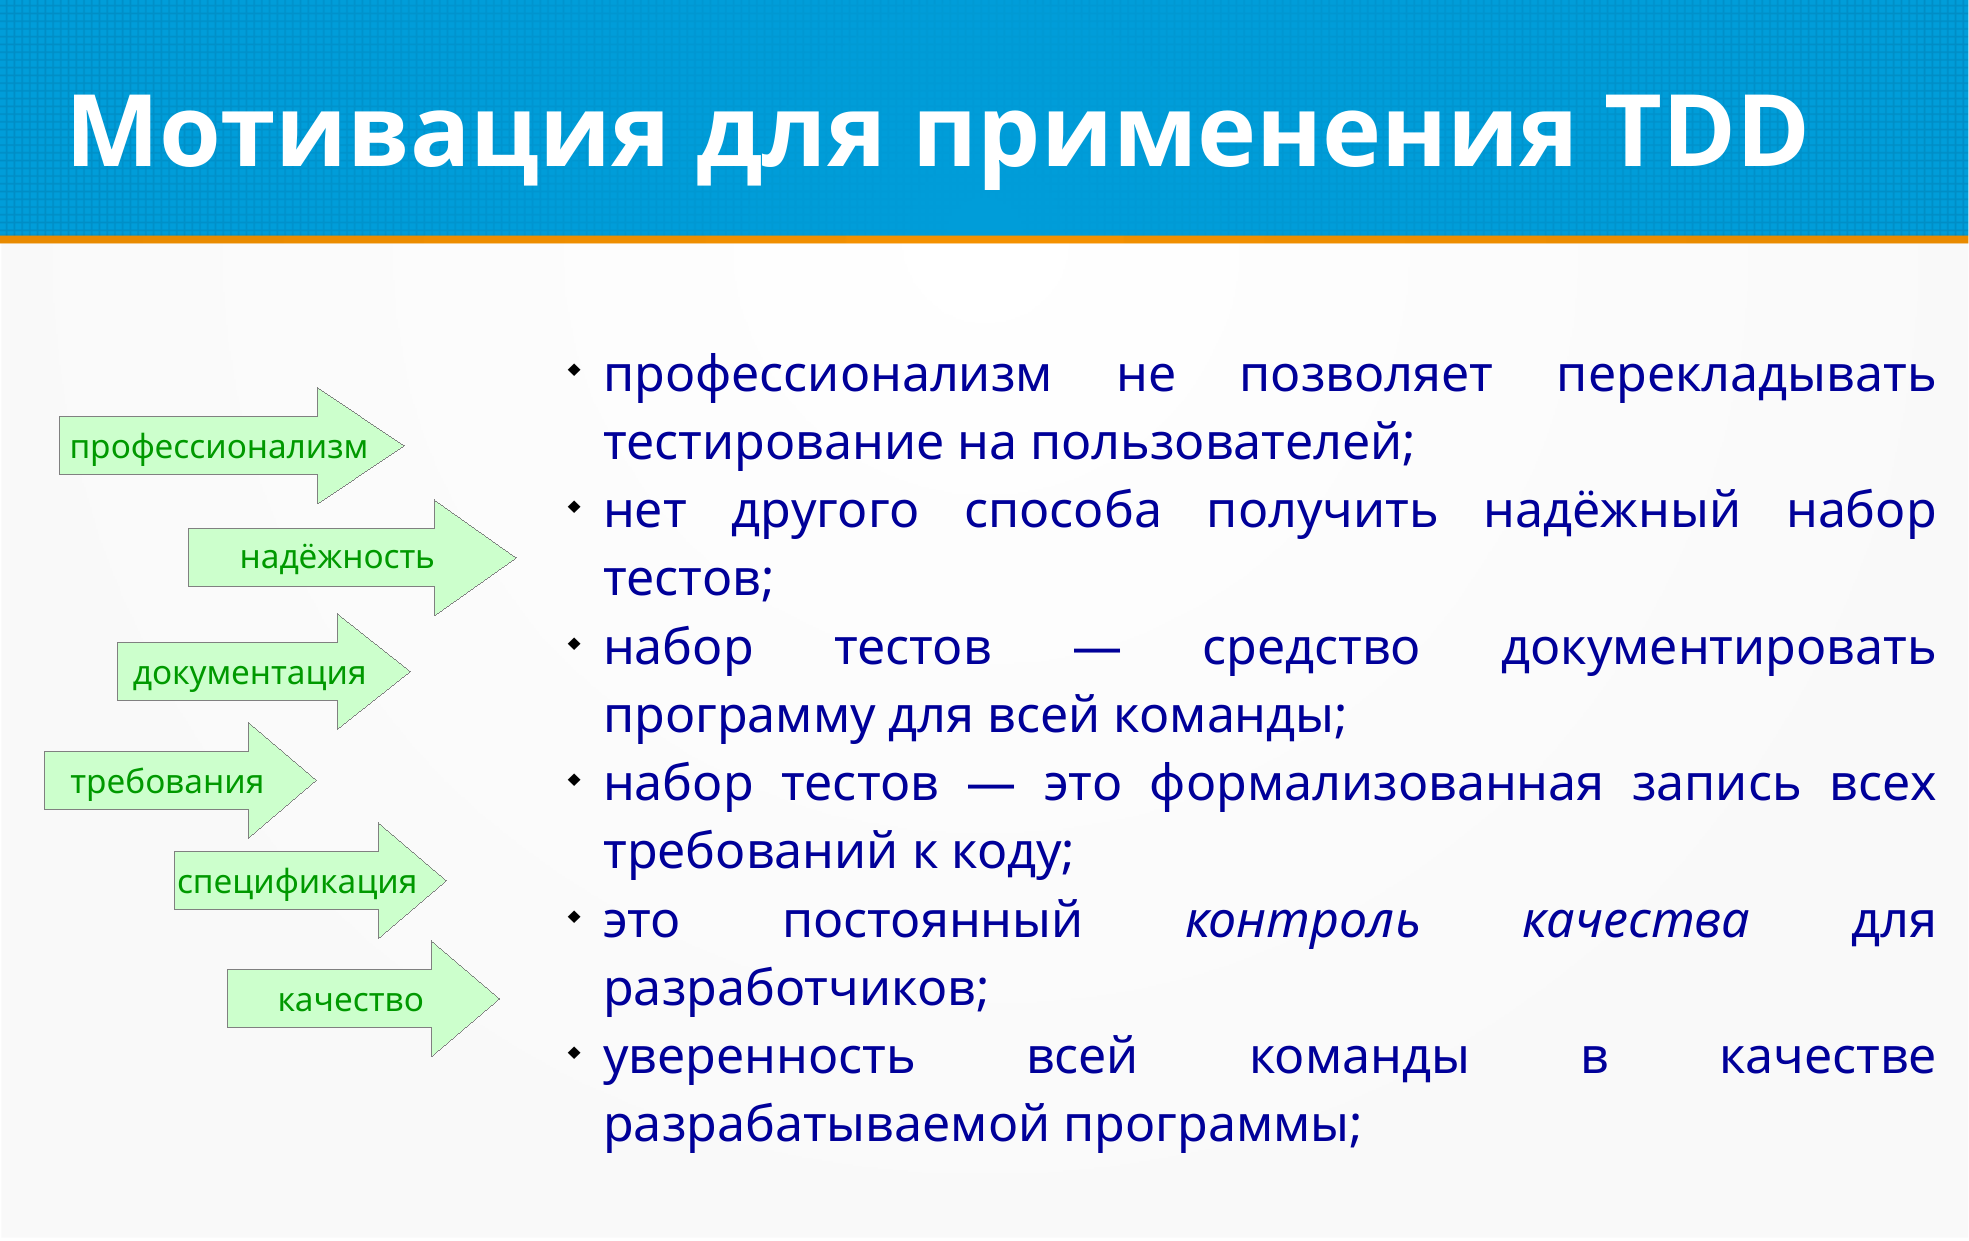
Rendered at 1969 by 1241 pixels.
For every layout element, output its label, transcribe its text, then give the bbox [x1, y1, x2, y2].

text_box Мотивация для применения TDD [59, 55, 1902, 200]
text_box надёжность [188, 499, 517, 616]
picture [0, 236, 1969, 1241]
text_box профессионализм [59, 387, 405, 504]
text_box спецификация [174, 822, 447, 939]
text_box документация [117, 613, 411, 730]
text_box качество [227, 940, 500, 1057]
text_box требования [44, 722, 317, 839]
text_box профессионализм не позволяет перекладывать тестирование на пользователей; нет другого способа получить надёжный набор тестов; набор тестов — средство документировать программу для всей команды; набор тестов — это формализованная запись всех требований к коду; это постоянный контроль качества для разработчиков; уверенность всей команды в качестве разрабатываемой программы; [491, 244, 1944, 1182]
